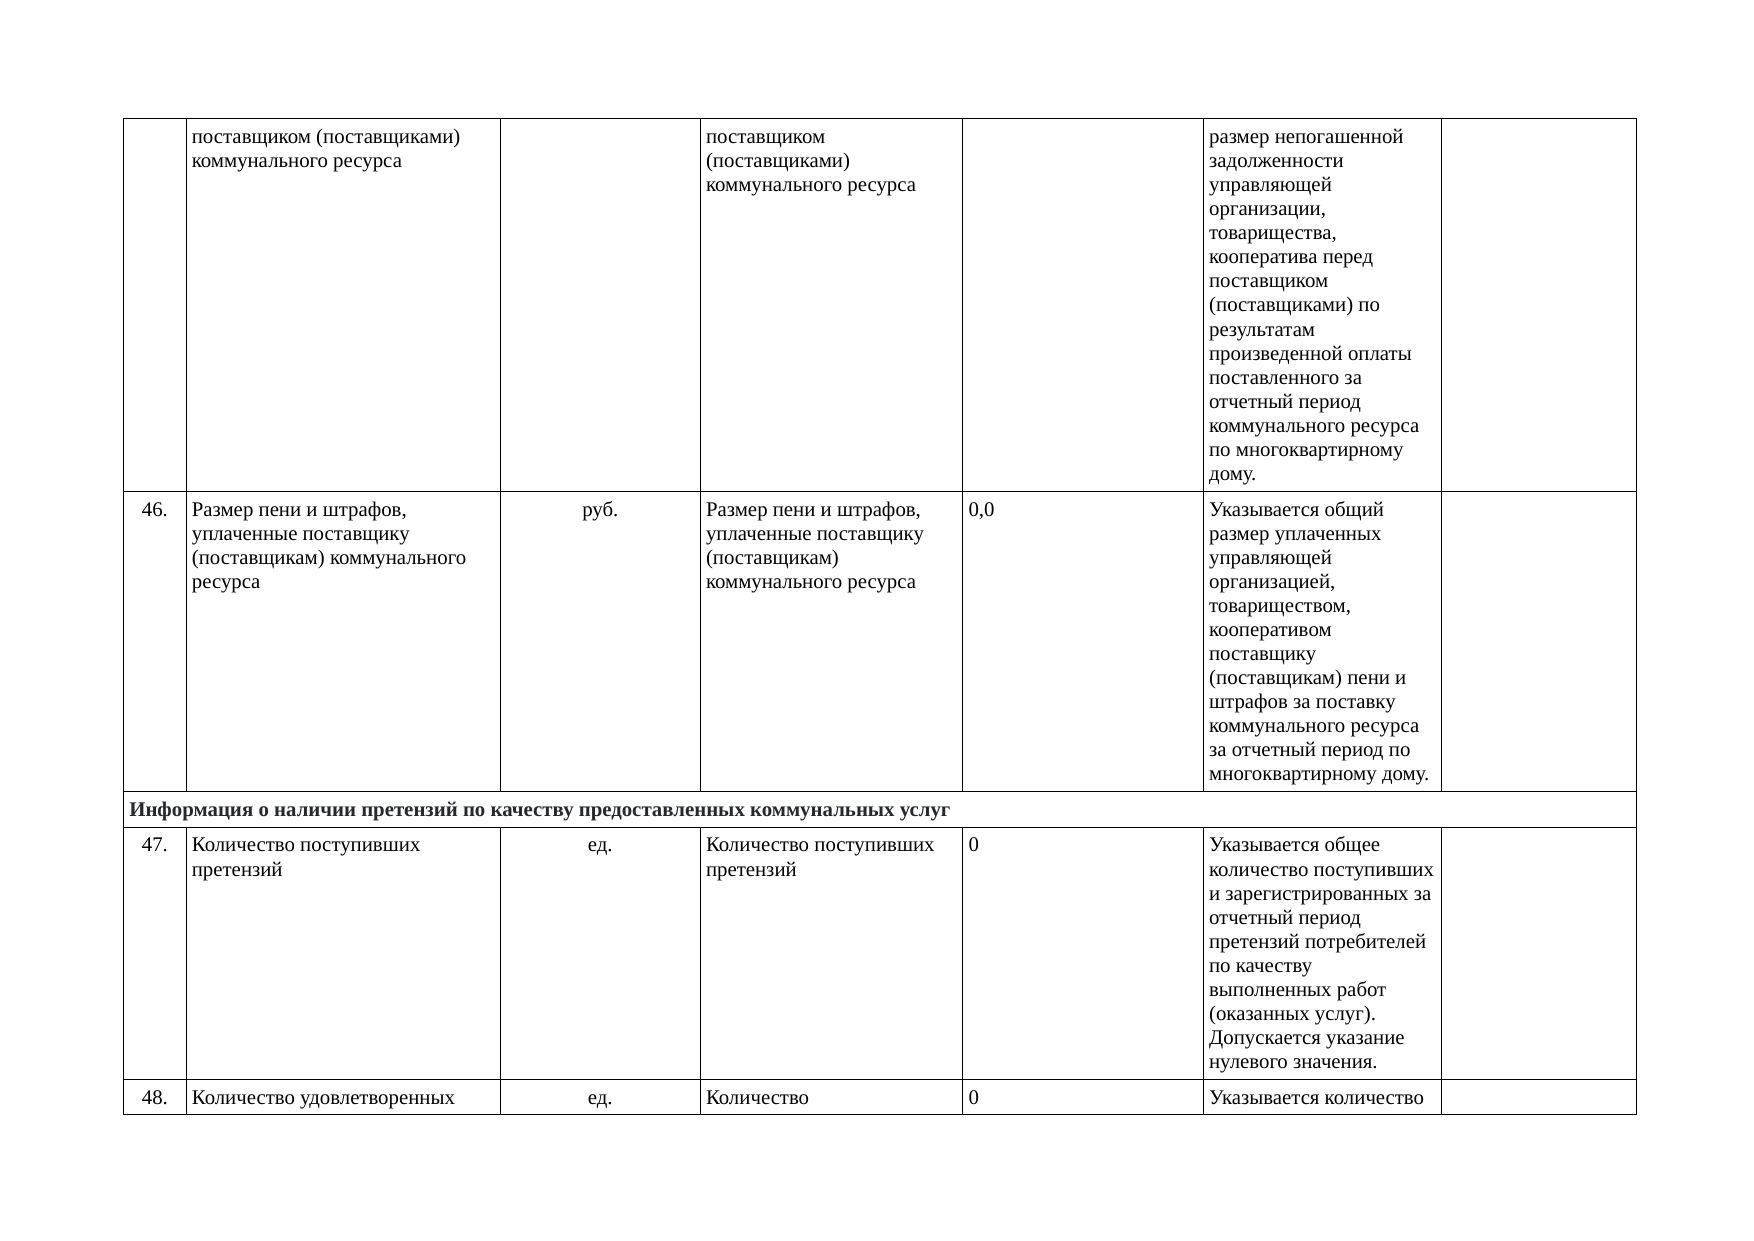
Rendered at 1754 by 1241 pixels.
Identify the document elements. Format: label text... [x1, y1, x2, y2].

table_cell 0,0 [963, 492, 1203, 791]
table_cell [1442, 119, 1636, 491]
table_cell Количество удовлетворенных [187, 1080, 500, 1114]
table_cell ед. [501, 828, 700, 1079]
table_cell руб. [501, 492, 700, 791]
table_cell Размер пени и штрафов, уплаченные поставщику (поставщикам) коммунального ресурса [701, 492, 962, 791]
table_cell Количество поступивших претензий [701, 828, 962, 1079]
table_cell 0 [963, 1080, 1203, 1114]
table_cell размер непогашенной задолженности управляющей организации, товарищества, кооператива перед поставщиком (поставщиками) по результатам произведенной оплаты поставленного за отчетный период коммунального ресурса по многоквартирному дому. [1204, 119, 1441, 491]
table_cell Количество [701, 1080, 962, 1114]
table_cell ед. [501, 1080, 700, 1114]
table_cell [1442, 492, 1636, 791]
table_cell 48. [124, 1080, 186, 1114]
table_cell Информация о наличии претензий по качеству предоставленных коммунальных услуг [124, 792, 1636, 827]
table_cell Указывается общее количество поступивших и зарегистрированных за отчетный период претензий потребителей по качеству выполненных работ (оказанных услуг). Допускается указание нулевого значения. [1204, 828, 1441, 1079]
table_cell 47. [124, 828, 186, 1079]
table_cell Размер пени и штрафов, уплаченные поставщику (поставщикам) коммунального ресурса [187, 492, 500, 791]
table_cell [1442, 1080, 1636, 1114]
table_cell Количество поступивших претензий [187, 828, 500, 1079]
table_cell [1442, 828, 1636, 1079]
table_cell [963, 119, 1203, 491]
table_cell Указывается количество [1204, 1080, 1441, 1114]
table_cell поставщиком (поставщиками) коммунального ресурса [701, 119, 962, 491]
table_cell поставщиком (поставщиками) коммунального ресурса [187, 119, 500, 491]
table_cell [501, 119, 700, 491]
table_cell [124, 119, 186, 491]
table_cell 0 [963, 828, 1203, 1079]
table_cell 46. [124, 492, 186, 791]
table_cell Указывается общий размер уплаченных управляющей организацией, товариществом, кооперативом поставщику (поставщикам) пени и штрафов за поставку коммунального ресурса за отчетный период по многоквартирному дому. [1204, 492, 1441, 791]
